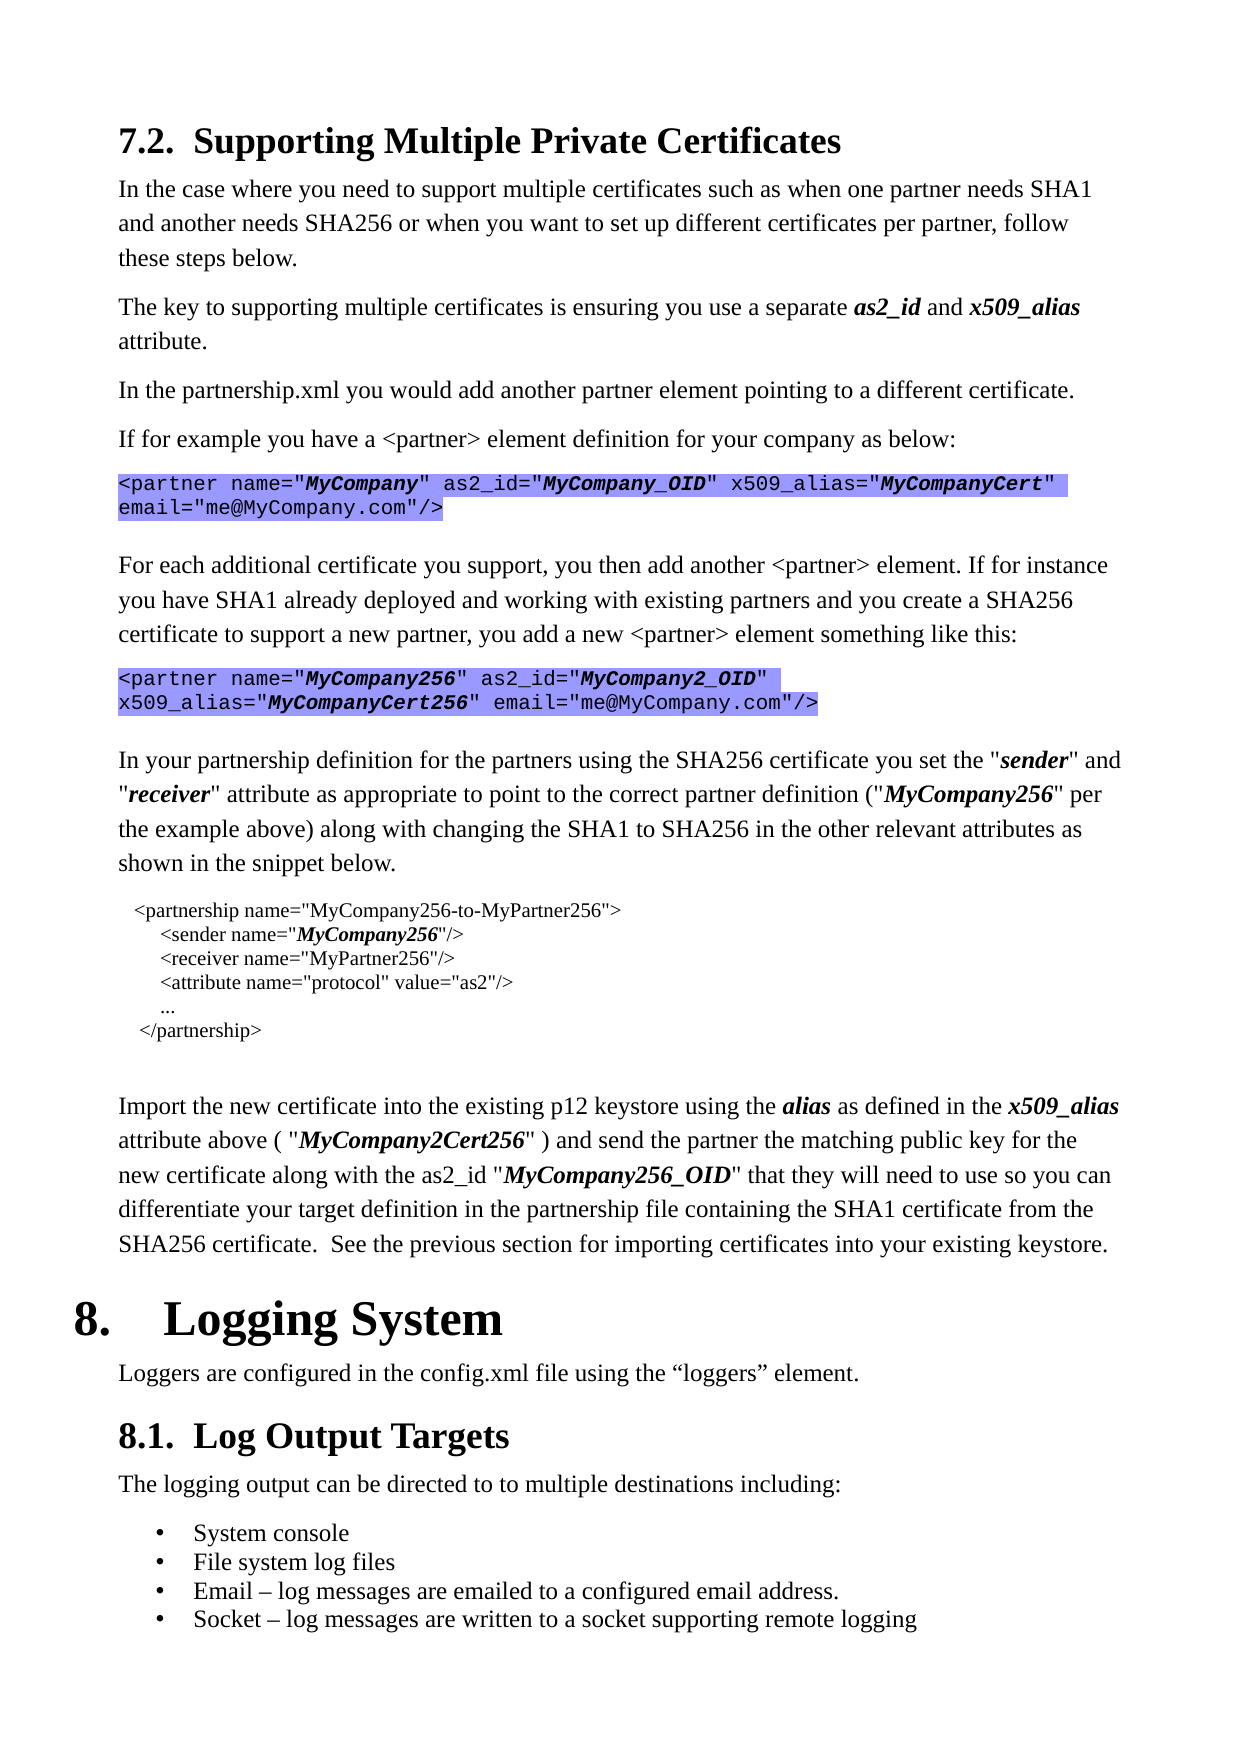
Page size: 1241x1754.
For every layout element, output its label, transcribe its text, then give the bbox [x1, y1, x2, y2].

list Email – log messages are emailed to a configured email address. [156, 1576, 1122, 1604]
subtitle Supporting Multiple Private Certificates [118, 118, 1122, 161]
text <partnership name="MyCompany256-to-MyPartner256"> [118, 897, 1122, 922]
text Loggers are configured in the config.xml file using the “loggers” element. [118, 1358, 1122, 1387]
list File system log files [156, 1547, 1122, 1576]
text In your partnership definition for the partners using the SHA256 certificate you set the "sender" and "receiver" attribute as appropriate to point to the correct partner definition ("MyCompany256" per the example above) along with changing the SHA1 to SHA256 in the other relevant attributes as shown in the snippet below. [118, 745, 1122, 877]
text <attribute name="protocol" value="as2"/> [118, 970, 1122, 994]
text <partner name="MyCompany256" as2_id="MyCompany2_OID" x509_alias="MyCompanyCert256" email="me@MyCompany.com"/> [118, 668, 1122, 716]
text <receiver name="MyPartner256"/> [118, 946, 1122, 970]
text <partner name="MyCompany" as2_id="MyCompany_OID" x509_alias="MyCompanyCert" email="me@MyCompany.com"/> [118, 473, 1122, 521]
list Socket – log messages are written to a socket supporting remote logging [156, 1604, 1122, 1633]
subtitle Log Output Targets [118, 1414, 1122, 1457]
text ... [118, 994, 1122, 1018]
subtitle Logging System [73, 1288, 1122, 1346]
text </partnership> [118, 1018, 1122, 1042]
text In the case where you need to support multiple certificates such as when one partner needs SHA1 and another needs SHA256 or when you want to set up different certificates per partner, follow these steps below. [118, 174, 1122, 271]
text In the partnership.xml you would add another partner element pointing to a different certificate. [118, 375, 1122, 404]
text For each additional certificate you support, you then add another <partner> element. If for instance you have SHA1 already deployed and working with existing partners and you create a SHA256 certificate to support a new partner, you add a new <partner> element something like this: [118, 550, 1122, 648]
text Import the new certificate into the existing p12 keystore using the alias as defined in the x509_alias attribute above ( "MyCompany2Cert256" ) and send the partner the matching public key for the new certificate along with the as2_id "MyCompany256_OID" that they will need to use so you can differentiate your target definition in the partnership file containing the SHA1 certificate from the SHA256 certificate. See the previous section for importing certificates into your existing keystore. [118, 1091, 1122, 1258]
list System console [156, 1518, 1122, 1547]
text The logging output can be directed to to multiple destinations including: [118, 1469, 1122, 1498]
text If for example you have a <partner> element definition for your company as below: [118, 424, 1122, 453]
text The key to supporting multiple certificates is ensuring you use a separate as2_id and x509_alias attribute. [118, 292, 1122, 355]
text <sender name="MyCompany256"/> [118, 922, 1122, 946]
